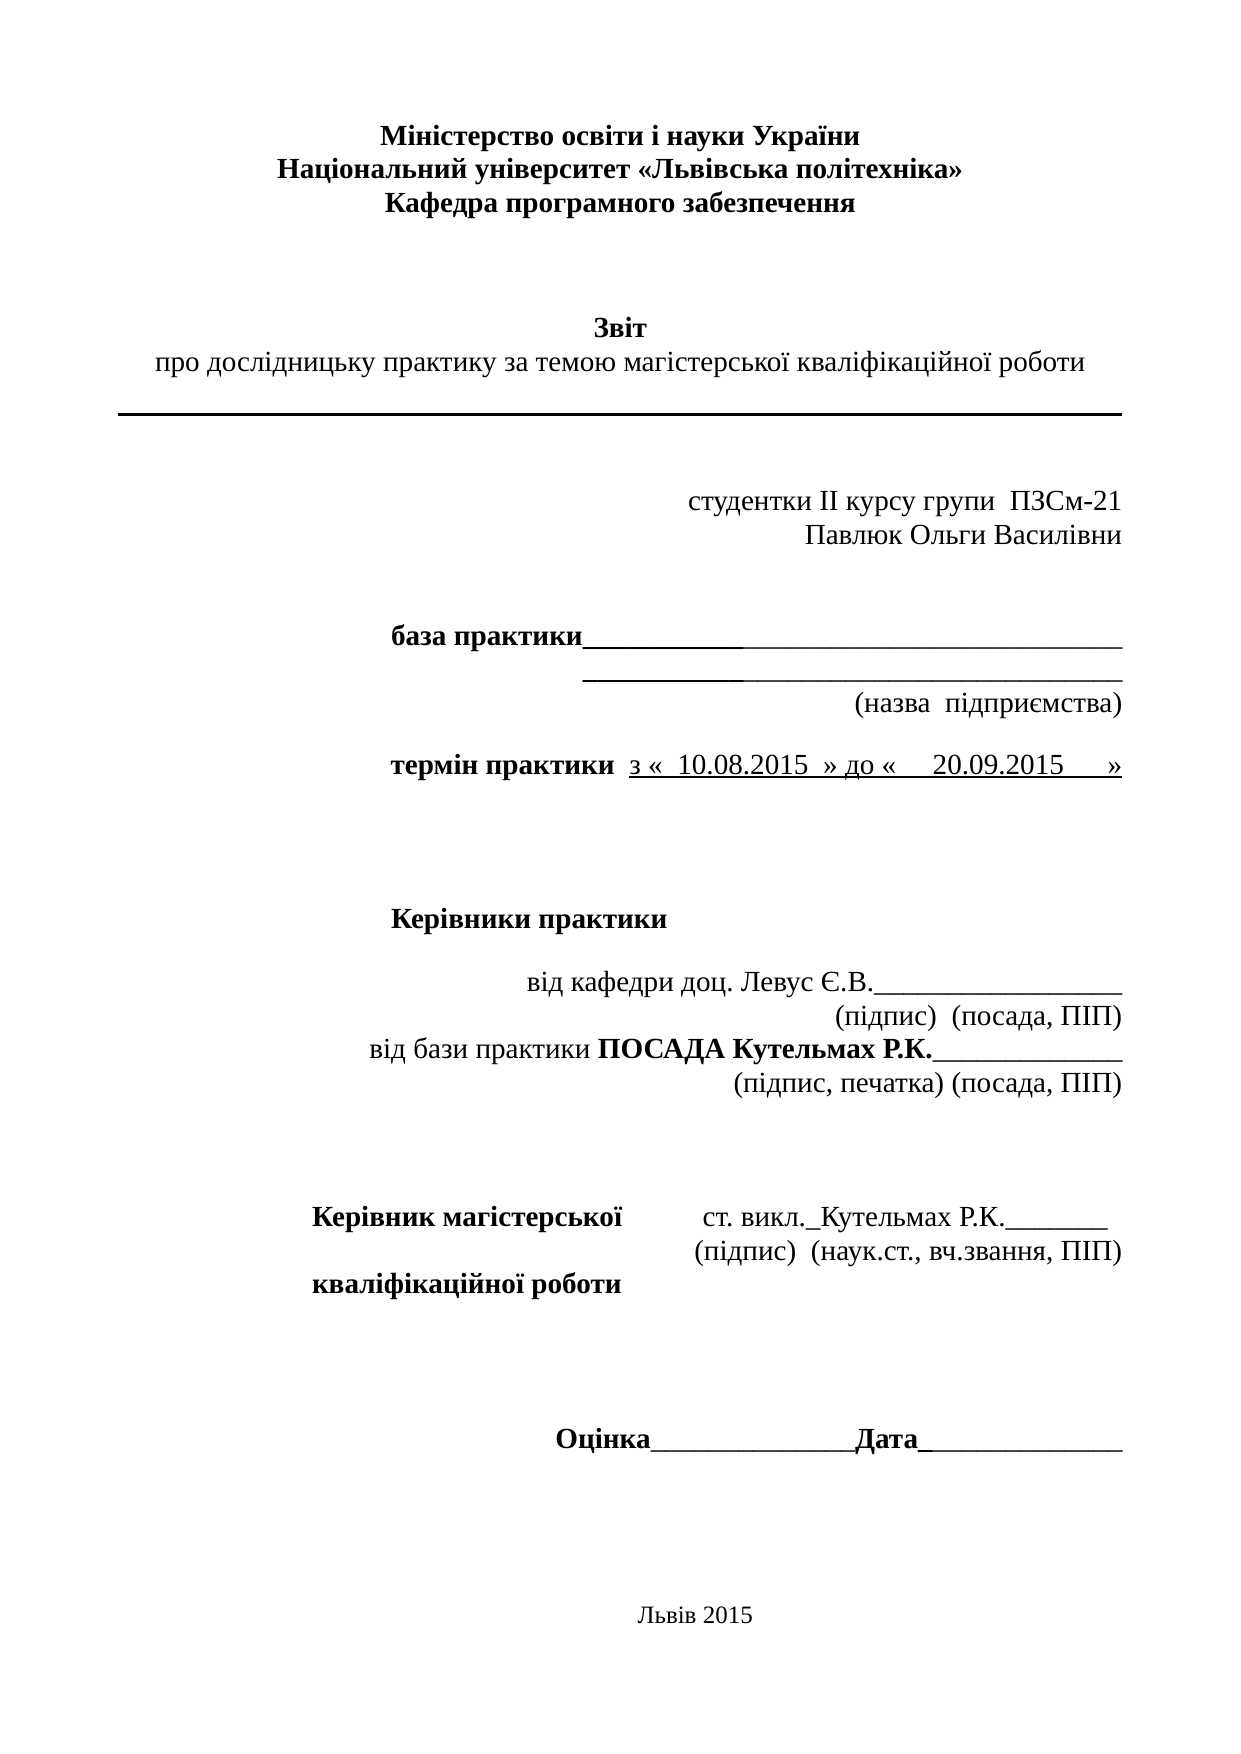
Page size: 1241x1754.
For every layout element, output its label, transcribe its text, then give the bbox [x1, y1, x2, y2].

text Керівник магістерської ст. викл._Кутельмах Р.К._______ [118, 1199, 1122, 1233]
text Павлюк Ольги Василівни [118, 517, 1122, 584]
text від кафедри доц. Левус Є.В._________________ [118, 964, 1122, 998]
text Міністерство освіти і науки України [118, 118, 1122, 152]
text Національний університет «Львівська політехніка» [118, 152, 1122, 185]
text _____________________________________ [118, 651, 1122, 685]
text кваліфікаційної роботи [118, 1266, 1122, 1300]
text Кафедра програмного забезпечення [118, 185, 1122, 219]
text (підпис) (посада, ПІП) [118, 998, 1122, 1031]
text від бази практики ПОСАДА Кутельмах Р.К._____________ [118, 1031, 1122, 1065]
text Оцінка______________Дата______________ [118, 1421, 1122, 1454]
text термін практики з « 10.08.2015 » до « 20.09.2015 » [118, 747, 1122, 843]
text Львів 2015 [118, 1600, 1122, 1628]
text Керівники практики [118, 902, 1122, 935]
text Звіт про дослідницьку практику за темою магістерської кваліфікаційної роботи [118, 311, 1122, 378]
text (назва підприємства) [118, 685, 1122, 718]
text (підпис) (наук.ст., вч.звання, ПІП) [118, 1233, 1122, 1266]
text (підпис, печатка) (посада, ПІП) [118, 1065, 1122, 1166]
text база практики_____________________________________ [118, 618, 1122, 651]
text студентки ІІ курсу групи ПЗСм-21 [118, 483, 1122, 517]
